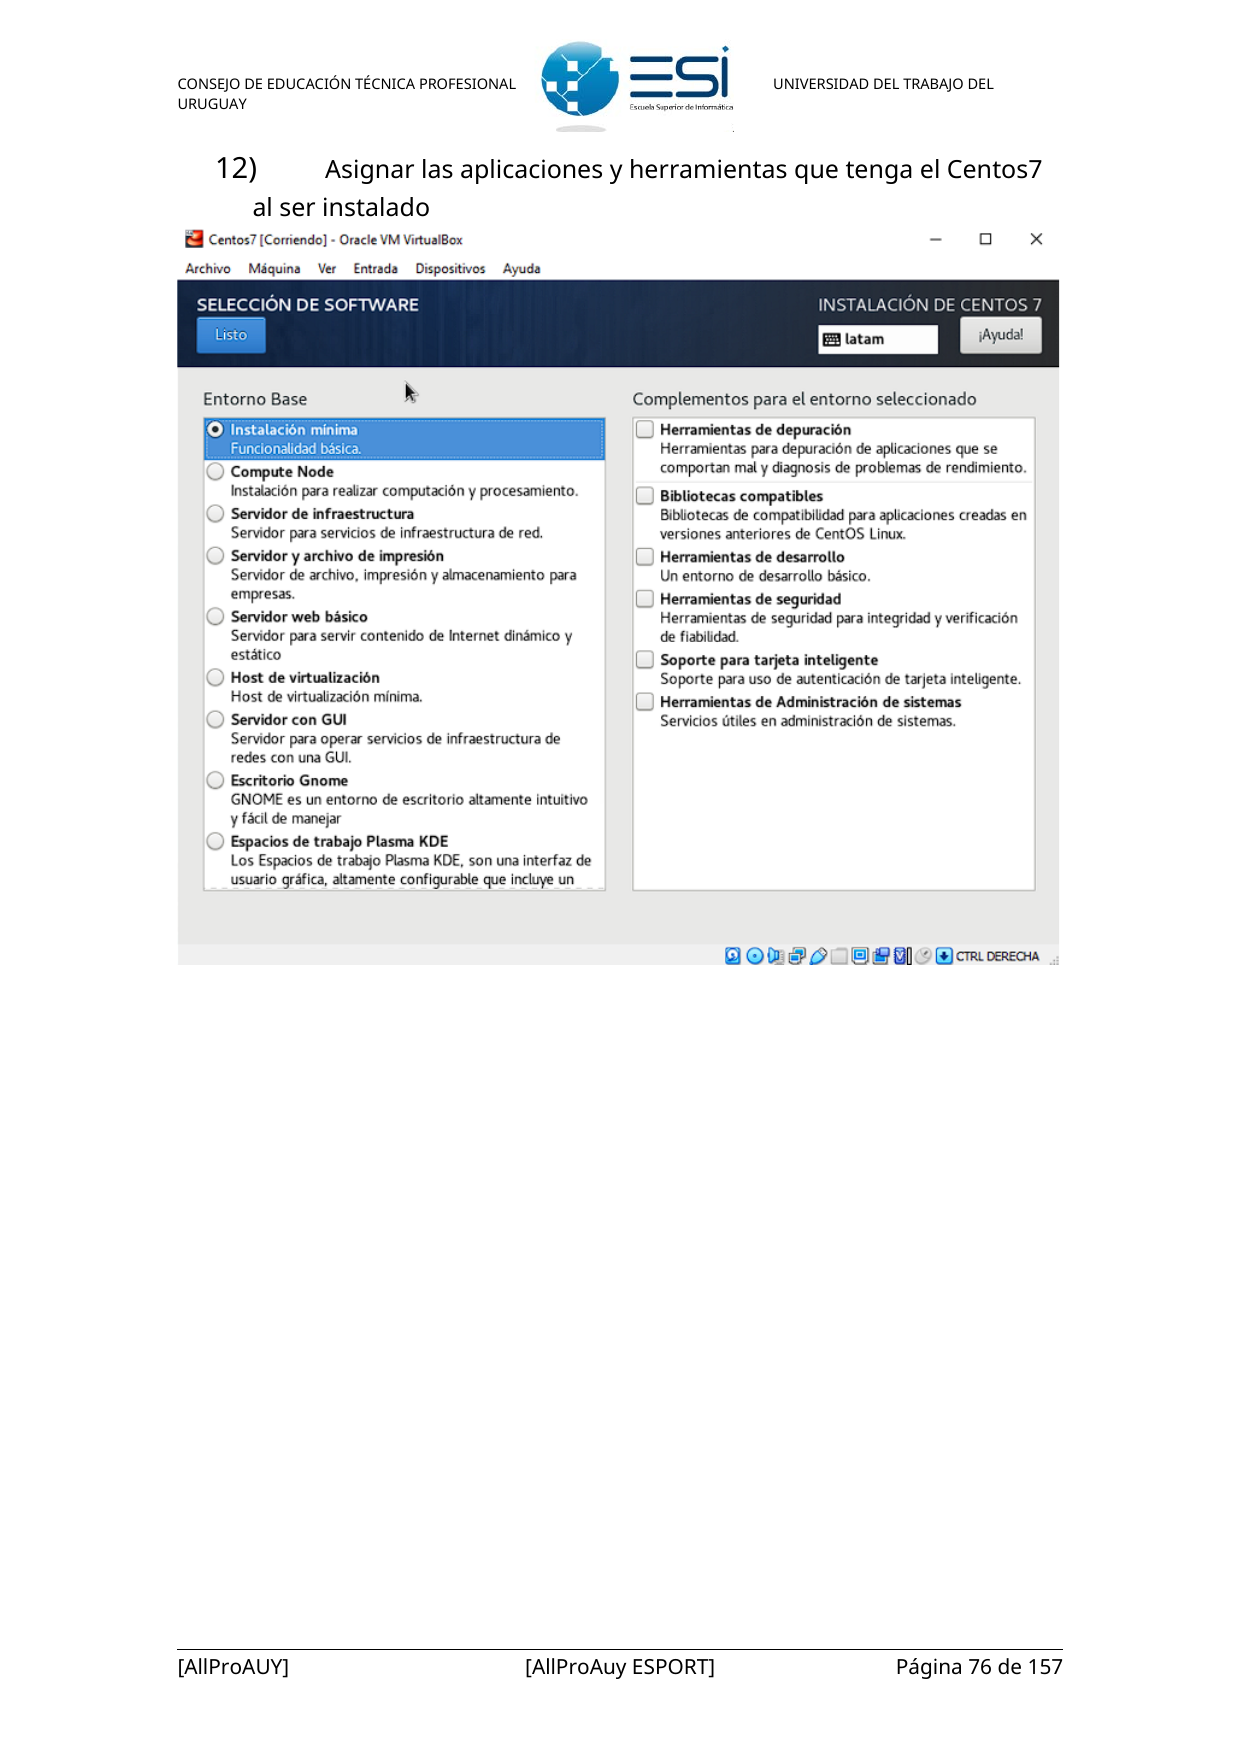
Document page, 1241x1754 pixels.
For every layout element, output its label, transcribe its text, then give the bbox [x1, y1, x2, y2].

picture [534, 39, 734, 132]
list Asignar las aplicaciones y herramientas que tenga el Centos7 al ser instalado [215, 148, 1063, 224]
picture [177, 226, 1060, 965]
